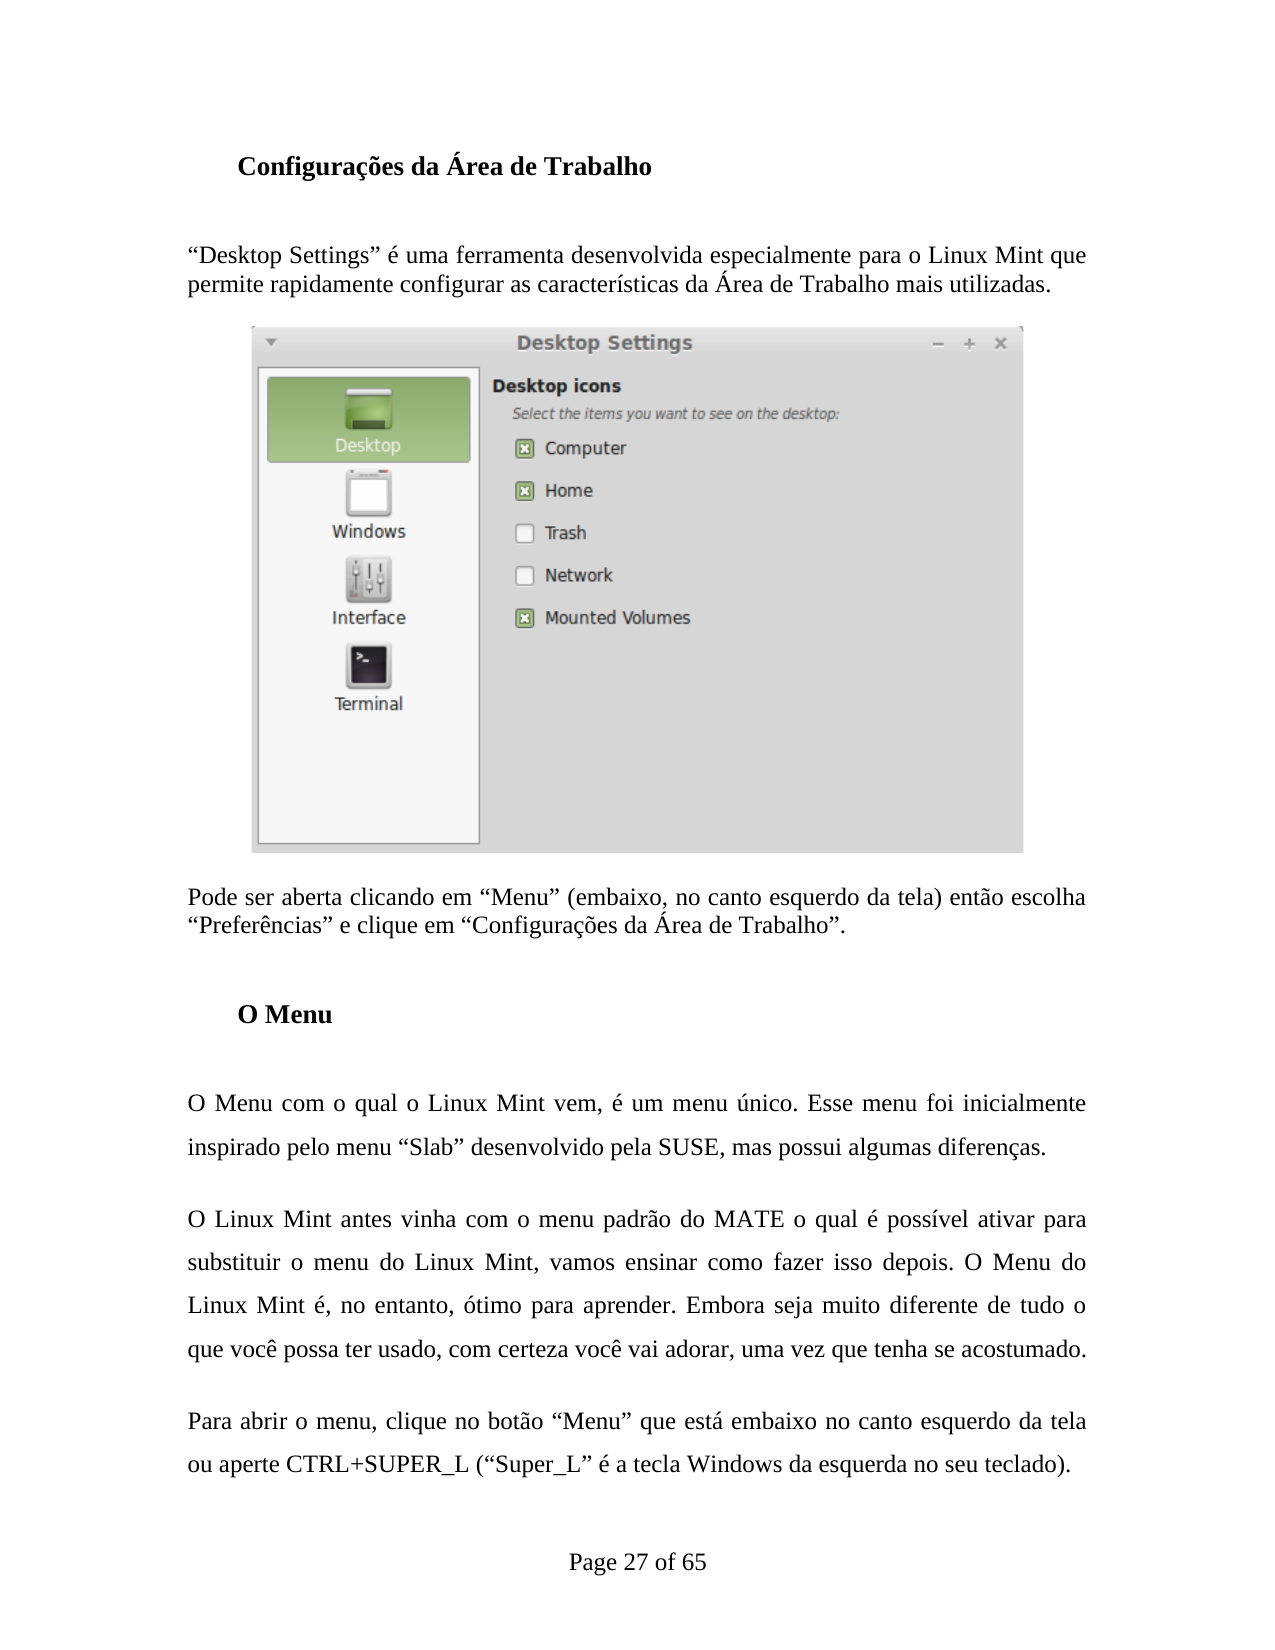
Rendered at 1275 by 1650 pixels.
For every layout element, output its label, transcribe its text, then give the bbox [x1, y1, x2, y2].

text O Menu com o qual o Linux Mint vem, é um menu único. Esse menu foi inicialmente inspirado pelo menu “Slab” desenvolvido pela SUSE, mas possui algumas diferenças. [187, 1088, 1087, 1160]
text O Linux Mint antes vinha com o menu padrão do MATE o qual é possível ativar para substituir o menu do Linux Mint, vamos ensinar como fazer isso depois. O Menu do Linux Mint é, no entanto, ótimo para aprender. Embora seja muito diferente de tudo o que você possa ter usado, com certeza você vai adorar, uma vez que tenha se acostumado. [187, 1204, 1087, 1362]
subtitle O Menu [187, 998, 1087, 1029]
text Para abrir o menu, clique no botão “Menu” que está embaixo no canto esquerdo da tela ou aperte CTRL+SUPER_L (“Super_L” é a tecla Windows da esquerda no seu teclado). [187, 1406, 1087, 1478]
picture [251, 326, 1024, 853]
